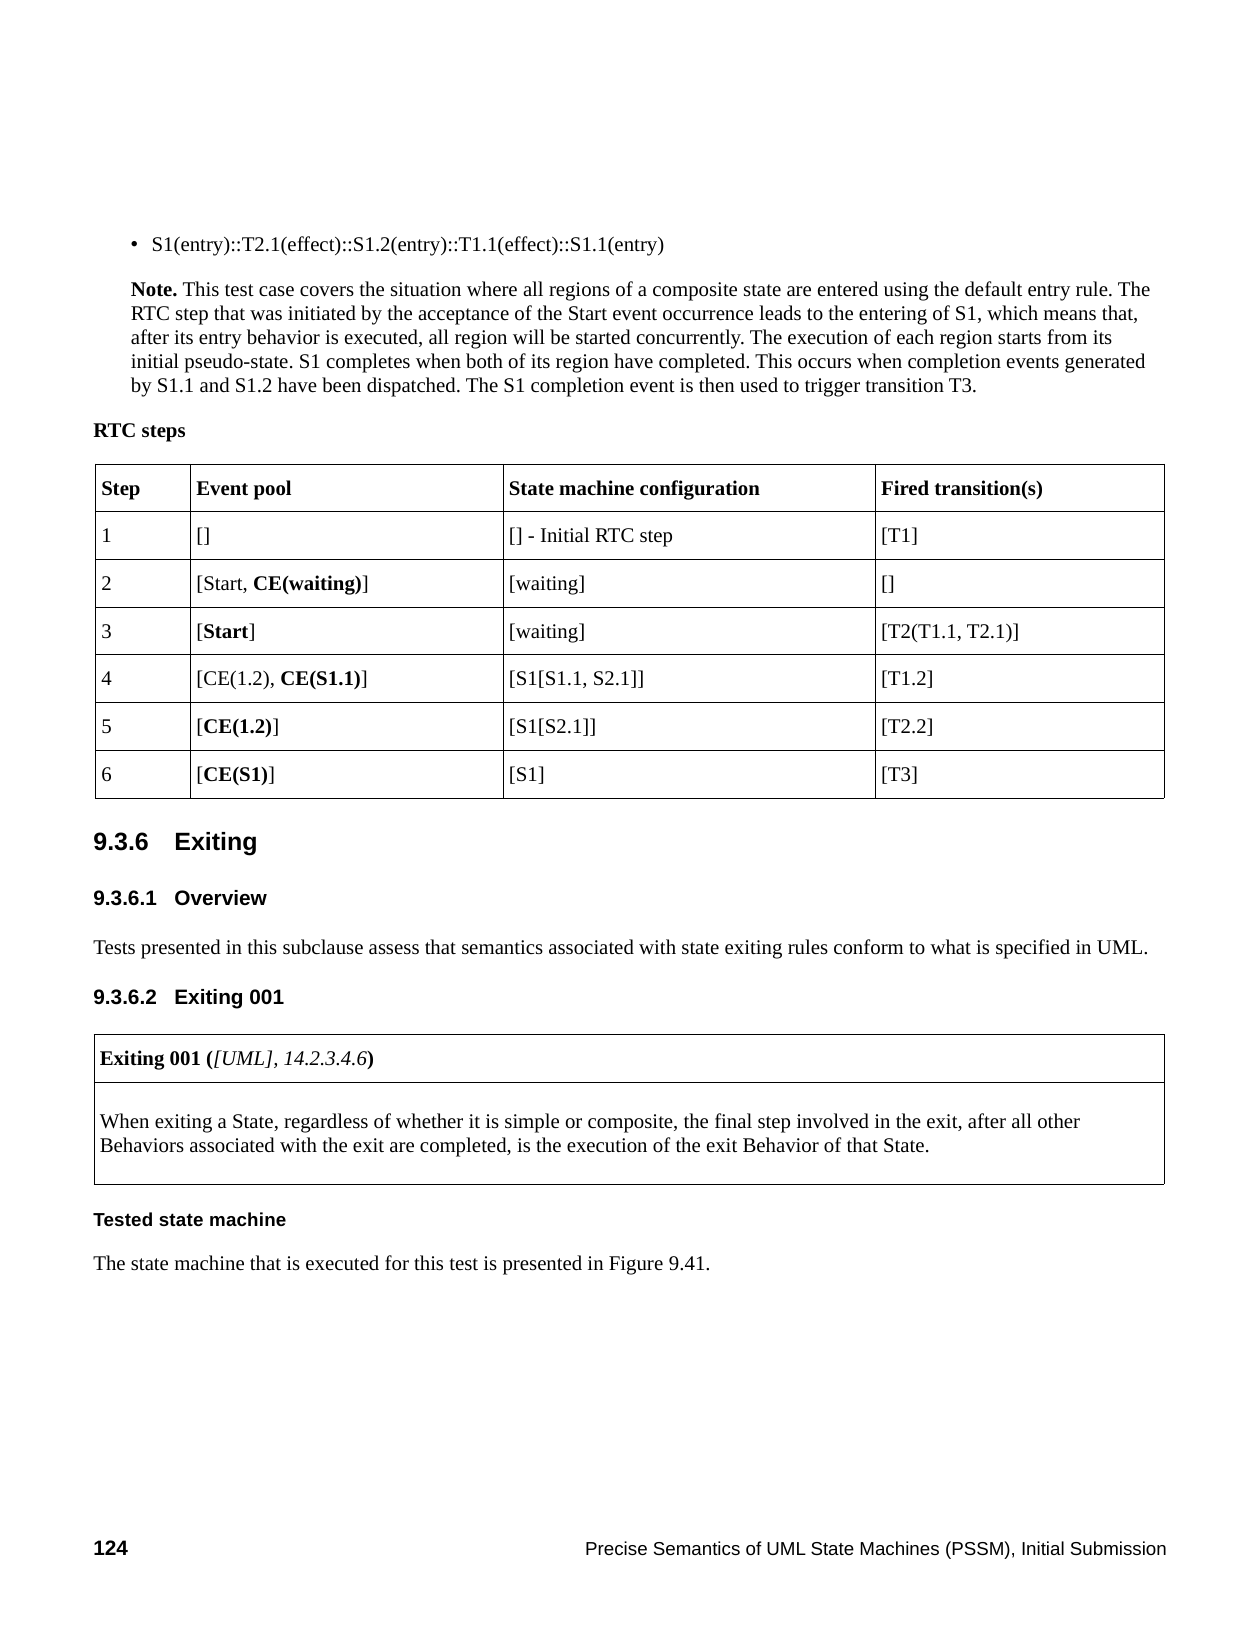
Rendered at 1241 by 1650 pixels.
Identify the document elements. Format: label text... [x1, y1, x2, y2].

table_header Step [96, 465, 190, 511]
table_cell [Start] [191, 608, 503, 654]
text RTC steps [93, 418, 1164, 442]
table_cell [CE(1.2)] [191, 703, 503, 750]
table_cell [Start, CE(waiting)] [191, 560, 503, 607]
subtitle Tested state machine [93, 1209, 1164, 1230]
table_cell 5 [96, 703, 190, 750]
table_cell 3 [96, 608, 190, 654]
table_cell [] [191, 512, 503, 559]
table_cell 6 [96, 751, 190, 797]
table_header Exiting 001 ([UML], 14.2.3.4.6) [95, 1035, 1164, 1082]
table_cell [T3] [876, 751, 1164, 797]
text Tests presented in this subclause assess that semantics associated with state exiting rules conform to what is specified in UML. [93, 935, 1164, 959]
text The state machine that is executed for this test is presented in Figure 9.41. [93, 1251, 1164, 1275]
table_header Event pool [191, 465, 503, 511]
table_cell [T1.2] [876, 655, 1164, 702]
subtitle Overview [93, 885, 1164, 910]
table_cell [S1[S2.1]] [504, 703, 875, 750]
table_header State machine configuration [504, 465, 875, 511]
table_cell [waiting] [504, 608, 875, 654]
table_header Fired transition(s) [876, 465, 1164, 511]
table_cell [CE(S1)] [191, 751, 503, 797]
table_cell [S1[S1.1, S2.1]] [504, 655, 875, 702]
text Note. This test case covers the situation where all regions of a composite state are entered using the default entry rule. The RTC step that was initiated by the acceptance of the Start event occurrence leads to the entering of S1, which means that, after its entry behavior is executed, all region will be started concurrently. The execution of each region starts from its initial pseudo-state. S1 completes when both of its region have completed. This occurs when completion events generated by S1.1 and S1.2 have been dispatched. The S1 completion event is then used to trigger transition T3. [131, 277, 1164, 397]
table_cell [CE(1.2), CE(S1.1)] [191, 655, 503, 702]
list S1(entry)::T2.1(effect)::S1.2(entry)::T1.1(effect)::S1.1(entry) [131, 231, 1164, 256]
subtitle Exiting 001 [93, 984, 1164, 1009]
table_cell [T2(T1.1, T2.1)] [876, 608, 1164, 654]
table_cell [T1] [876, 512, 1164, 559]
table_cell [T2.2] [876, 703, 1164, 750]
table_cell 2 [96, 560, 190, 607]
table_cell [] [876, 560, 1164, 607]
table_cell 4 [96, 655, 190, 702]
table_cell When exiting a State, regardless of whether it is simple or composite, the final step involved in the exit, after all other Behaviors associated with the exit are completed, is the execution of the exit Behavior of that State. [95, 1083, 1164, 1184]
table_cell [] - Initial RTC step [504, 512, 875, 559]
table_cell [S1] [504, 751, 875, 797]
subtitle Exiting [93, 827, 1164, 856]
table_cell 1 [96, 512, 190, 559]
table_cell [waiting] [504, 560, 875, 607]
